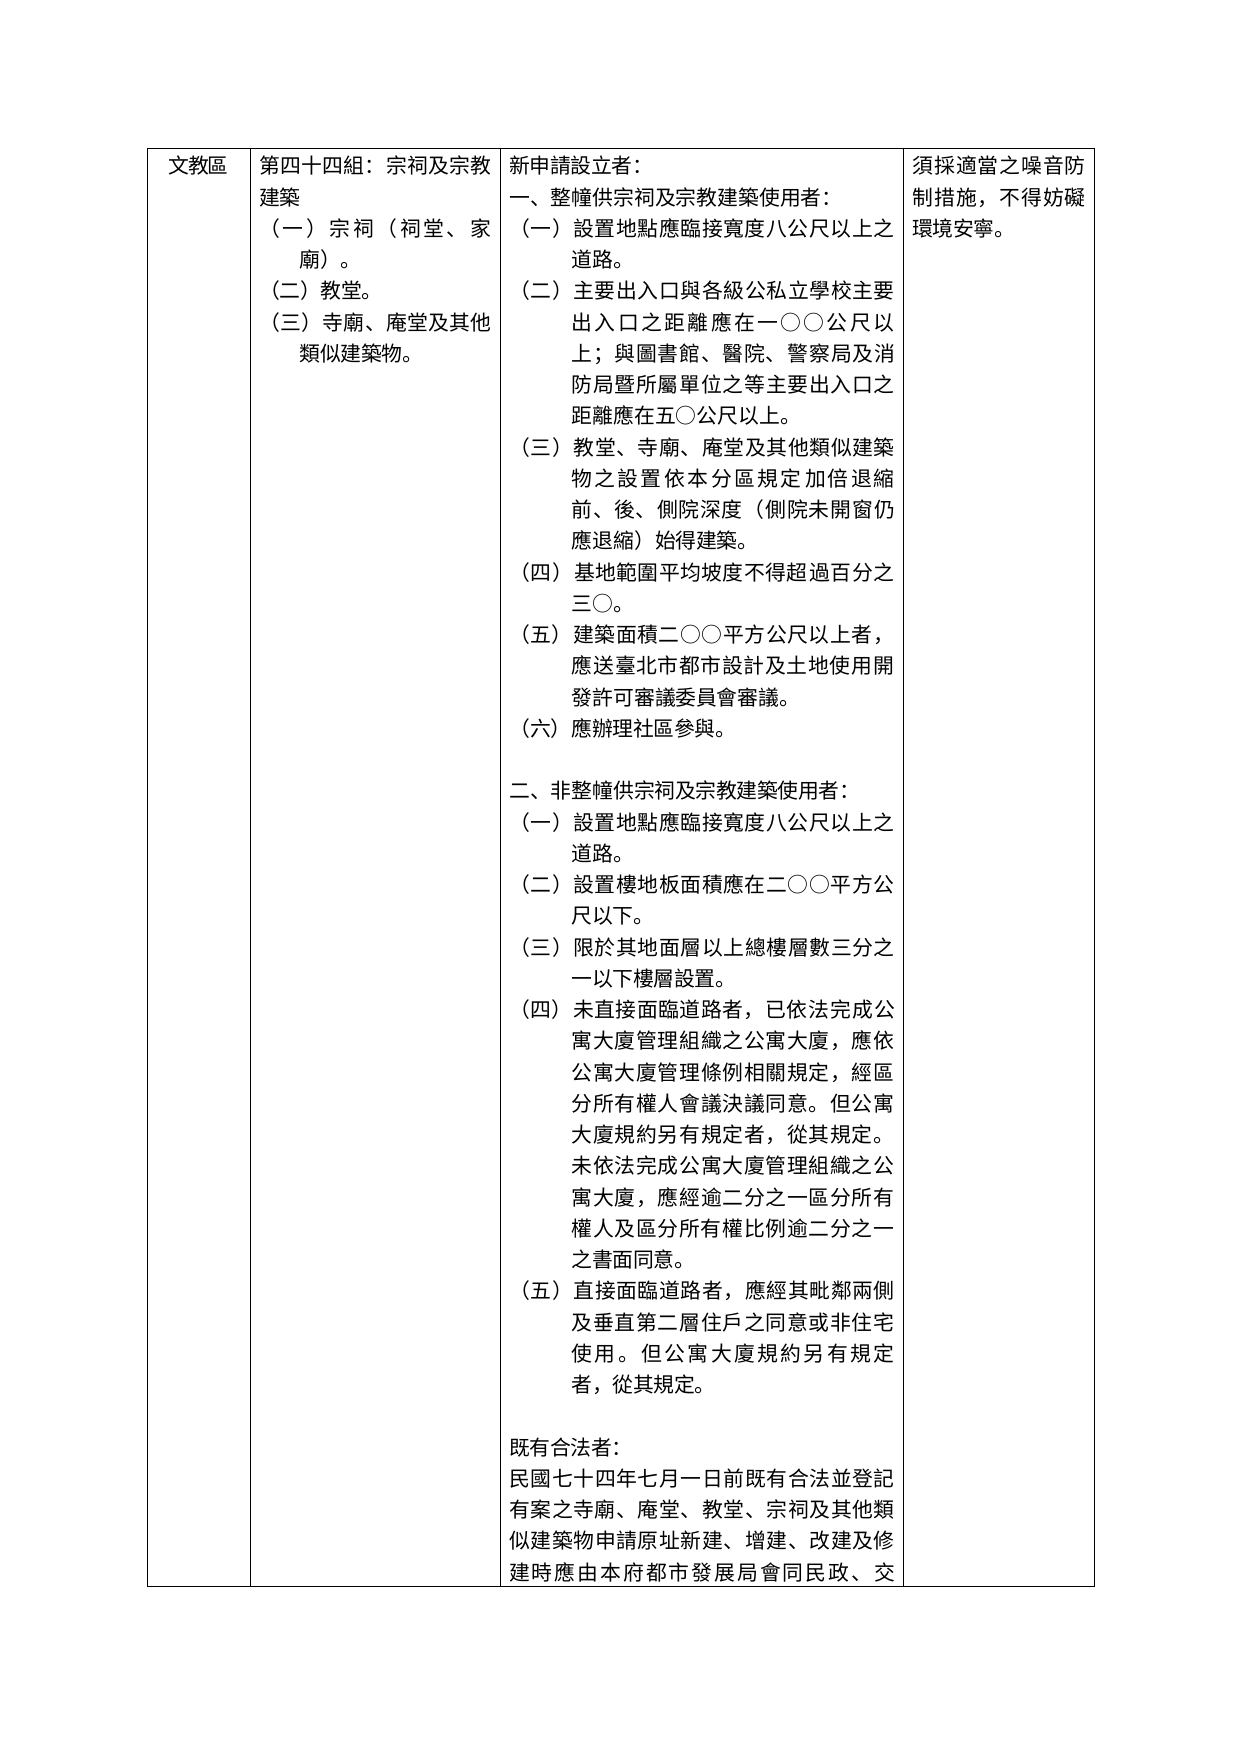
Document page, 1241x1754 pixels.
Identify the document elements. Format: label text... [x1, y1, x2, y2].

table_cell 新申請設立者： 一、整幢供宗祠及宗教建築使用者： （一）設置地點應臨接寬度八公尺以上之道路。 （二）主要出入口與各級公私立學校主要出入口之距離應在一○○公尺以上；與圖書館、醫院、警察局及消防局暨所屬單位之等主要出入口之距離應在五○公尺以上。 （三）教堂、寺廟、庵堂及其他類似建築物之設置依本分區規定加倍退縮前、後、側院深度（側院未開窗仍應退縮）始得建築。 （四）基地範圍平均坡度不得超過百分之三○。 （五）建築面積二○○平方公尺以上者，應送臺北市都市設計及土地使用開發許可審議委員會審議。 （六）應辦理社區參與。 二、非整幢供宗祠及宗教建築使用者： （一）設置地點應臨接寬度八公尺以上之道路。 （二）設置樓地板面積應在二○○平方公尺以下。 （三）限於其地面層以上總樓層數三分之一以下樓層設置。 （四）未直接面臨道路者，已依法完成公寓大廈管理組織之公寓大廈，應依公寓大廈管理條例相關規定，經區分所有權人會議決議同意。但公寓大廈規約另有規定者，從其規定。未依法完成公寓大廈管理組織之公寓大廈，應經逾二分之一區分所有權人及區分所有權比例逾二分之一之書面同意。 （五）直接面臨道路者，應經其毗鄰兩側及垂直第二層住戶之同意或非住宅使用。但公寓大廈規約另有規定者，從其規定。 既有合法者： 民國七十四年七月一日前既有合法並登記有案之寺廟、庵堂、教堂、宗祠及其他類似建築物申請原址新建、增建、改建及修建時應由本府都市發展局會同民政、交 [501, 149, 903, 1586]
table_cell 文教區 [148, 149, 250, 1586]
table_cell 須採適當之噪音防制措施，不得妨礙環境安寧。 [904, 149, 1094, 1586]
table_cell 第四十四組：宗祠及宗教建築 （一）宗祠（祠堂、家廟）。 （二）教堂。 （三）寺廟、庵堂及其他類似建築物。 [251, 149, 500, 1586]
